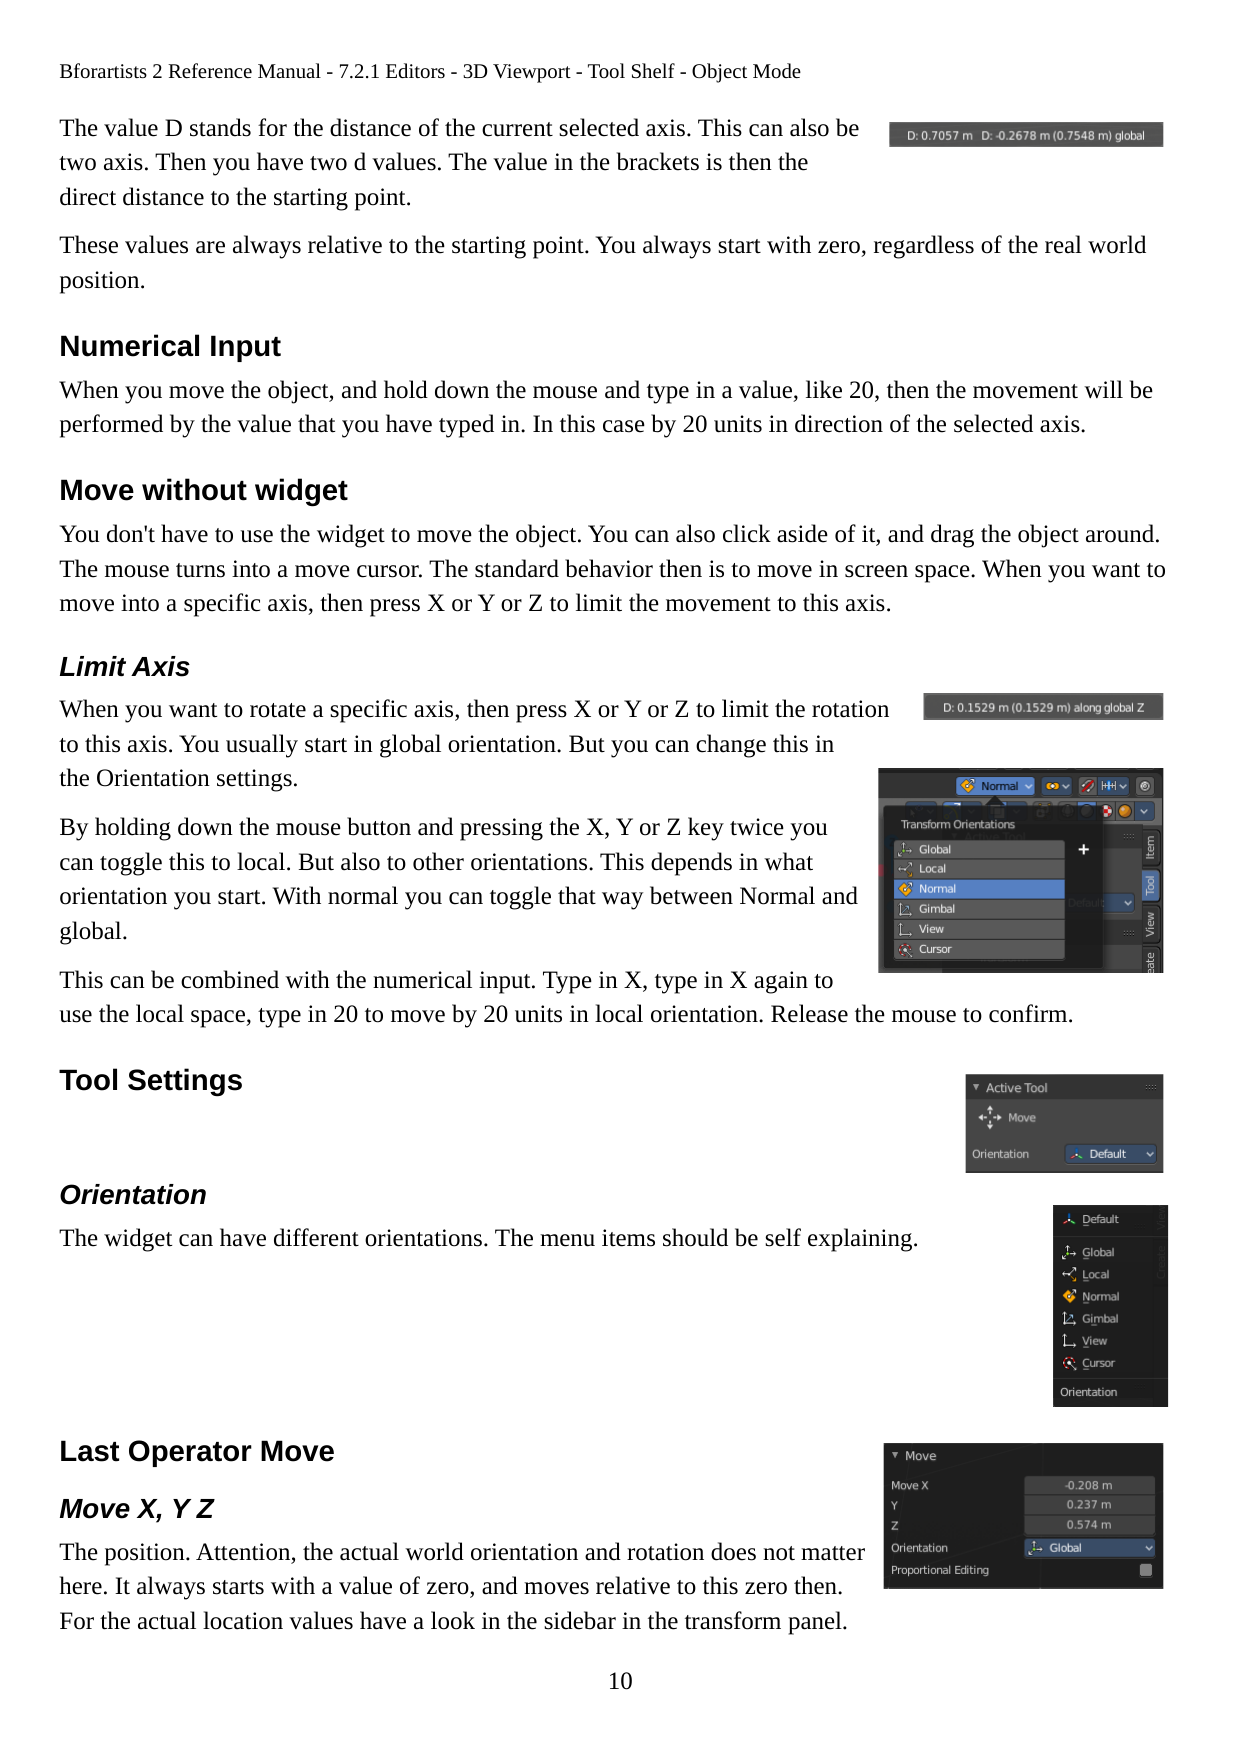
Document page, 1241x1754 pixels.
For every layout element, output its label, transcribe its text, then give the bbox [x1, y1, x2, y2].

subtitle Numerical Input [59, 329, 1181, 362]
subtitle Tool Settings [59, 1063, 1181, 1097]
text The value D stands for the distance of the current selected axis. This can also be two axis. Then you have two d values. The value in the brackets is then the direct distance to the starting point. [59, 113, 1181, 210]
picture [883, 1443, 1164, 1589]
text These values are always relative to the starting point. You always start with zero, regardless of the real world position. [59, 231, 1181, 294]
text By holding down the mouse button and pressing the X, Y or Z key twice you can toggle this to local. But also to other orientations. This depends in what orientation you start. With normal you can toggle that way between Normal and global. [59, 812, 878, 944]
text You don't have to use the widget to move the object. You can also click aside of it, and drag the object around. The mouse turns into a move cursor. The standard behavior then is to move in screen space. When you want to move into a specific axis, then press X or Y or Z to limit the movement to this axis. [59, 519, 1181, 617]
subtitle Move without widget [59, 473, 1181, 507]
text This can be combined with the numerical input. Type in X, type in X again to use the local space, type in 20 to move by 20 units in local orientation. Release the mouse to confirm. [59, 965, 1181, 1028]
text The position. Attention, the actual world orientation and rotation does not matter here. It always starts with a value of zero, and moves relative to this zero then. For the actual location values have a look in the sidebar in the transform panel. [59, 1537, 1181, 1634]
picture [965, 1074, 1164, 1173]
picture [889, 122, 1164, 147]
subtitle Limit Axis [59, 650, 1181, 682]
picture [923, 693, 1164, 720]
text When you want to rotate a specific axis, then press X or Y or Z to limit the rotation to this axis. You usually start in global orientation. But you can change this in the Orientation settings. [59, 694, 1181, 792]
subtitle Last Operator Move [59, 1434, 1181, 1467]
subtitle Move X, Y Z [59, 1492, 883, 1524]
picture [878, 768, 1164, 973]
subtitle Orientation [59, 1178, 1181, 1210]
subtitle [1164, 1492, 1181, 1524]
text The widget can have different orientations. The menu items should be self explaining. [59, 1223, 1053, 1252]
picture [1053, 1205, 1169, 1407]
text When you move the object, and hold down the mouse and type in a value, like 20, then the movement will be performed by the value that you have typed in. In this case by 20 units in direction of the selected axis. [59, 375, 1181, 438]
